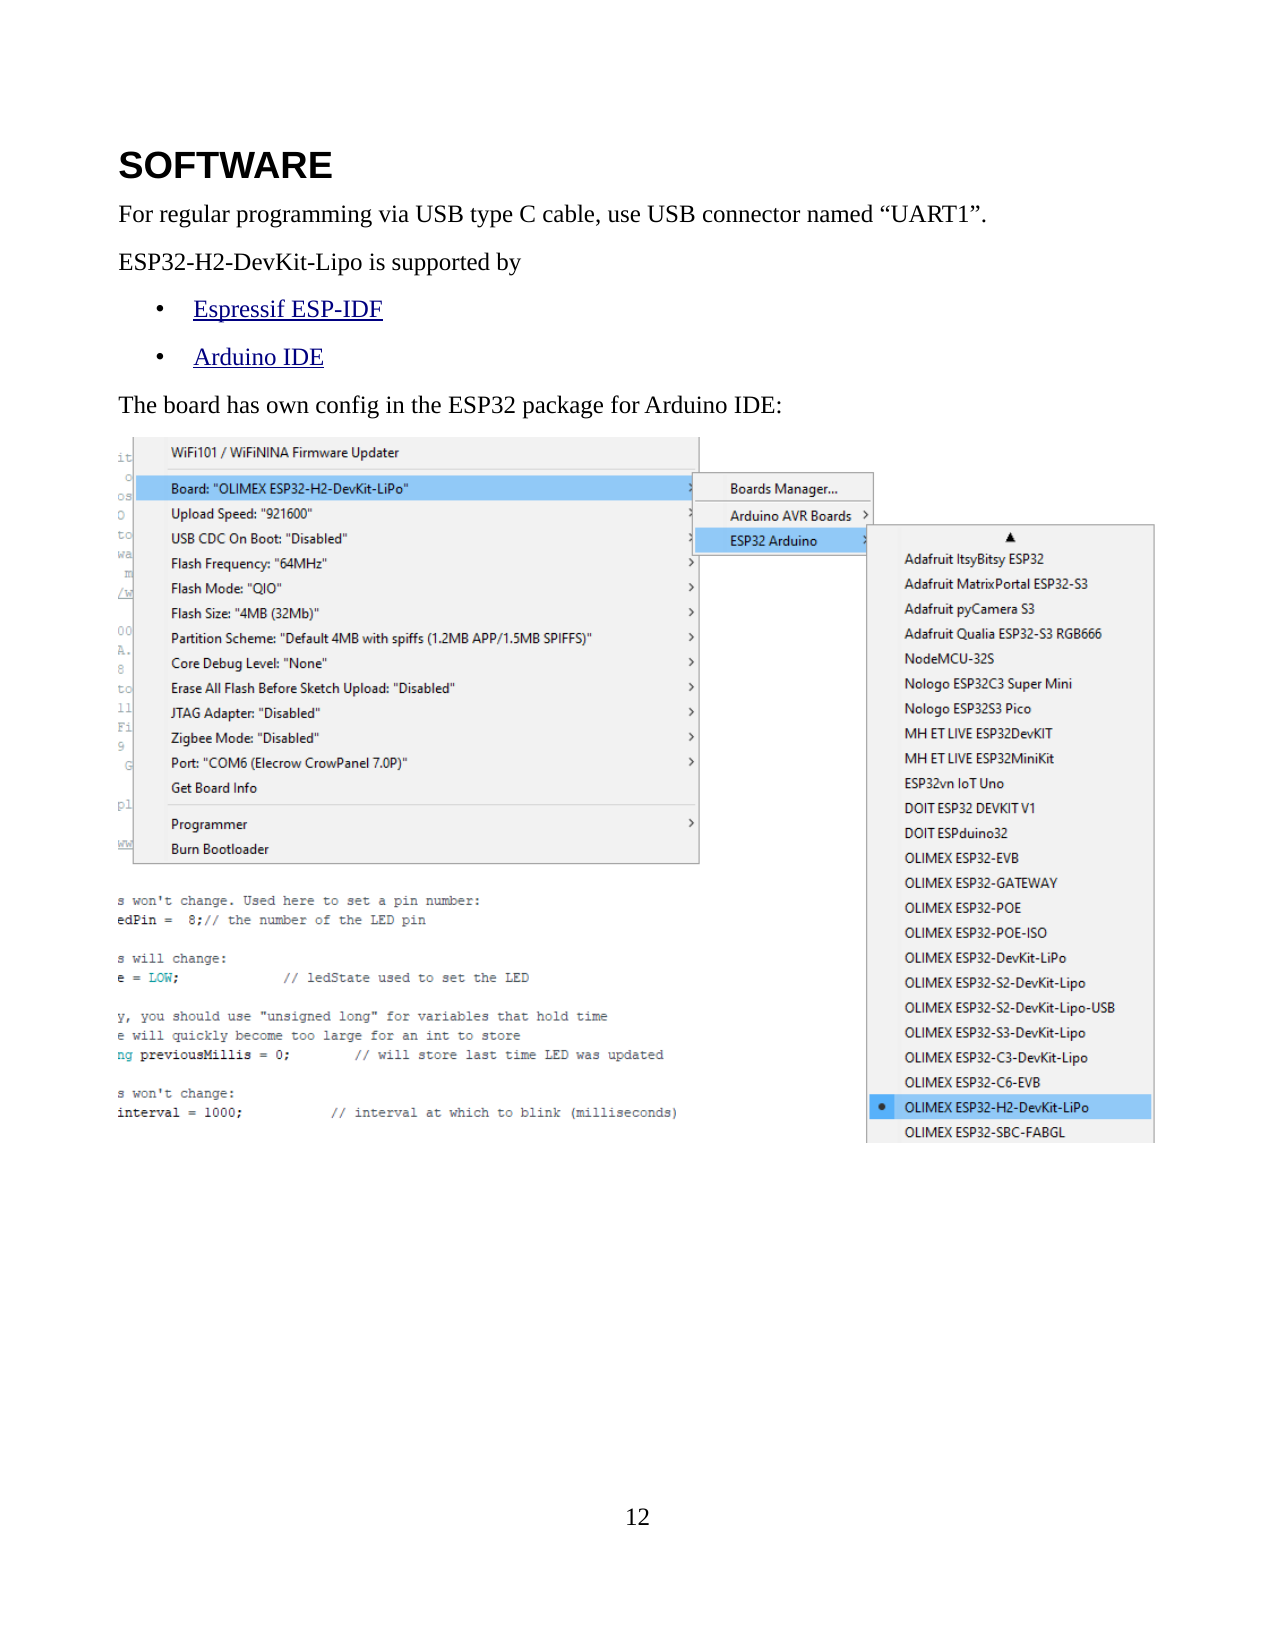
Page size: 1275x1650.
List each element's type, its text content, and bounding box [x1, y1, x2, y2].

text For regular programming via USB type C cable, use USB connector named “UART1”. [118, 199, 1157, 228]
list Espressif ESP-IDF [156, 294, 1157, 323]
subtitle SOFTWARE [118, 143, 1157, 187]
picture [118, 437, 1157, 1143]
text ESP32-H2-DevKit-Lipo is supported by [118, 247, 1157, 276]
list Arduino IDE [156, 342, 1157, 371]
text The board has own config in the ESP32 package for Arduino IDE: [118, 390, 1157, 418]
